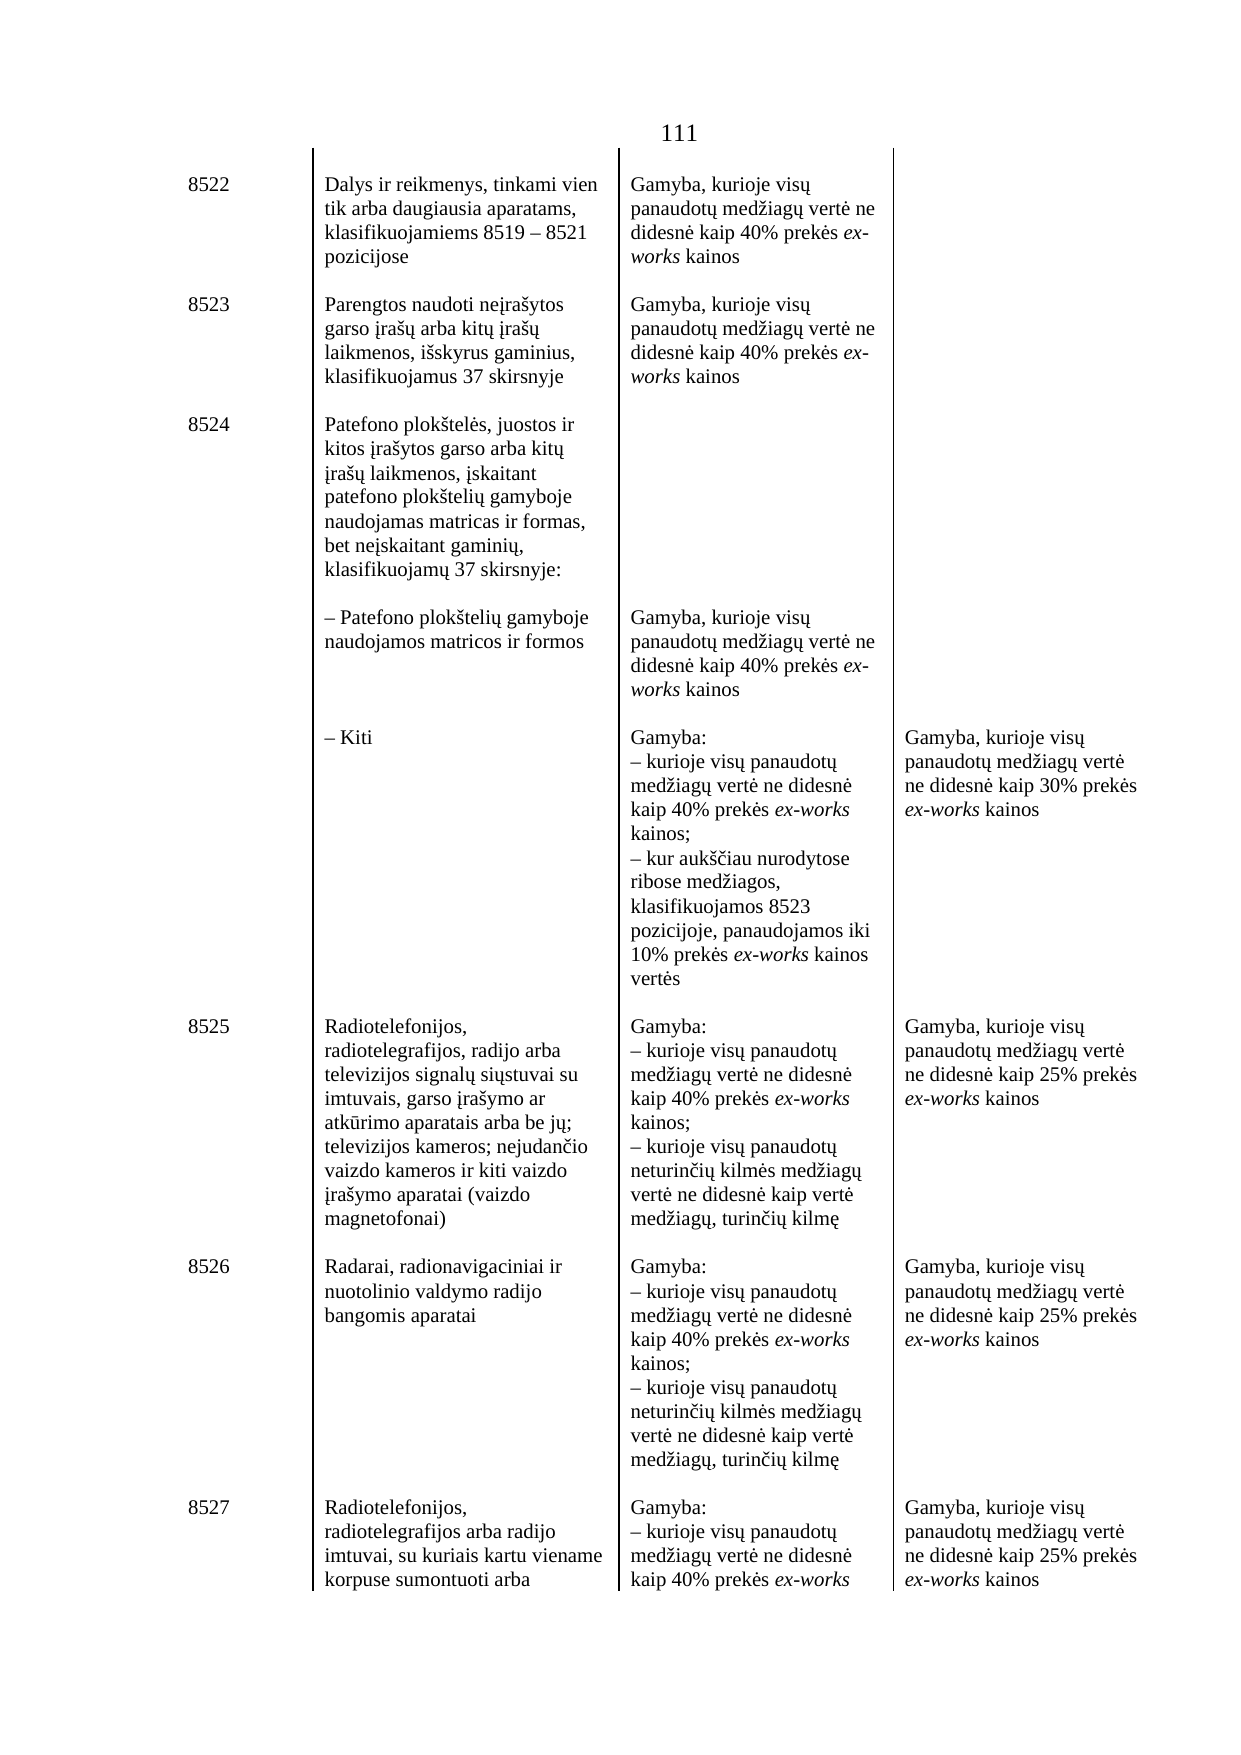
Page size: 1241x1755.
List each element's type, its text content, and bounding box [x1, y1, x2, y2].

table_cell 8522 [177, 172, 312, 292]
table_cell [894, 412, 1160, 605]
table_cell [1175, 1255, 1181, 1495]
table_cell [1160, 1014, 1165, 1254]
table_cell 8523 [177, 292, 312, 412]
table_cell [1175, 172, 1181, 292]
table_cell [894, 148, 1160, 172]
table_cell [1165, 172, 1171, 292]
table_cell Gamyba, kurioje visų panaudotų medžiagų vertė ne didesnė kaip 25% prekės ex-works kainos [894, 1255, 1160, 1495]
table_cell [1175, 605, 1181, 725]
table_cell [1160, 292, 1165, 412]
table_cell [1165, 1014, 1171, 1254]
table_cell [1171, 1495, 1175, 1591]
table_cell [1160, 412, 1165, 605]
table_cell [1165, 1255, 1171, 1495]
table_cell [1160, 172, 1165, 292]
table_cell [1171, 292, 1175, 412]
table_cell [894, 172, 1160, 292]
table_cell 8525 [177, 1014, 312, 1254]
table_cell [620, 412, 893, 605]
table_cell Gamyba, kurioje visų panaudotų medžiagų vertė ne didesnė kaip 40% prekės ex-works kainos [620, 172, 893, 292]
table_cell Gamyba, kurioje visų panaudotų medžiagų vertė ne didesnė kaip 25% prekės ex-works kainos [894, 1014, 1160, 1254]
table_cell Gamyba, kurioje visų panaudotų medžiagų vertė ne didesnė kaip 30% prekės ex-works kainos [894, 725, 1160, 1014]
table_cell Radiotelefonijos, radiotelegrafijos arba radijo imtuvai, su kuriais kartu viename korpuse sumontuoti arba [314, 1495, 618, 1591]
table_cell [1160, 725, 1165, 1014]
table_cell [177, 605, 312, 725]
table_cell [1160, 148, 1165, 172]
table_cell [1171, 1255, 1175, 1495]
table_cell [1160, 1495, 1165, 1591]
table_cell – Kiti [314, 725, 618, 1014]
table_cell 8527 [177, 1495, 312, 1591]
table_cell [1171, 605, 1175, 725]
table_cell [177, 725, 312, 1014]
table_cell [894, 605, 1160, 725]
table_cell [1165, 1495, 1171, 1591]
table_cell Parengtos naudoti neįrašytos garso įrašų arba kitų įrašų laikmenos, išskyrus gaminius, klasifikuojamus 37 skirsnyje [314, 292, 618, 412]
table_cell [177, 148, 312, 172]
table_cell Dalys ir reikmenys, tinkami vien tik arba daugiausia aparatams, klasifikuojamiems 8519 – 8521 pozicijose [314, 172, 618, 292]
table_cell [1160, 1255, 1165, 1495]
table_cell [314, 148, 618, 172]
table_cell Gamyba: – kurioje visų panaudotų medžiagų vertė ne didesnė kaip 40% prekės ex-works kainos; – kur aukščiau nurodytose ribose medžiagos, klasifikuojamos 8523 pozicijoje, panaudojamos iki 10% prekės ex-works kainos vertės [620, 725, 893, 1014]
table_cell [1175, 148, 1181, 172]
table_cell Gamyba, kurioje visų panaudotų medžiagų vertė ne didesnė kaip 40% prekės ex-works kainos [620, 605, 893, 725]
table_cell [1175, 292, 1181, 412]
table_cell [1175, 1495, 1181, 1591]
table_cell Gamyba, kurioje visų panaudotų medžiagų vertė ne didesnė kaip 40% prekės ex-works kainos [620, 292, 893, 412]
table_cell [1175, 1014, 1181, 1254]
table_cell – Patefono plokštelių gamyboje naudojamos matricos ir formos [314, 605, 618, 725]
table_cell Patefono plokštelės, juostos ir kitos įrašytos garso arba kitų įrašų laikmenos, įskaitant patefono plokštelių gamyboje naudojamas matricas ir formas, bet neįskaitant gaminių, klasifikuojamų 37 skirsnyje: [314, 412, 618, 605]
table_cell 8524 [177, 412, 312, 605]
table_cell [1160, 605, 1165, 725]
table_cell [1175, 412, 1181, 605]
table_cell [1171, 148, 1175, 172]
table_cell [1165, 605, 1171, 725]
table_cell [1175, 725, 1181, 1014]
table_cell Radarai, radionavigaciniai ir nuotolinio valdymo radijo bangomis aparatai [314, 1255, 618, 1495]
table_cell [1171, 172, 1175, 292]
table_cell [1171, 1014, 1175, 1254]
table_cell [894, 292, 1160, 412]
table_cell [1171, 725, 1175, 1014]
table_cell 8526 [177, 1255, 312, 1495]
table_cell [1165, 292, 1171, 412]
table_cell Gamyba: – kurioje visų panaudotų medžiagų vertė ne didesnė kaip 40% prekės ex-works kainos; – kurioje visų panaudotų neturinčių kilmės medžiagų vertė ne didesnė kaip vertė medžiagų, turinčių kilmę [620, 1014, 893, 1254]
table_cell [1165, 725, 1171, 1014]
table_cell [1171, 412, 1175, 605]
table_cell [1165, 412, 1171, 605]
table_cell Gamyba, kurioje visų panaudotų medžiagų vertė ne didesnė kaip 25% prekės ex-works kainos [894, 1495, 1160, 1591]
table_cell Gamyba: – kurioje visų panaudotų medžiagų vertė ne didesnė kaip 40% prekės ex-works [620, 1495, 893, 1591]
table_cell [1165, 148, 1171, 172]
table_cell [620, 148, 893, 172]
table_cell Radiotelefonijos, radiotelegrafijos, radijo arba televizijos signalų siųstuvai su imtuvais, garso įrašymo ar atkūrimo aparatais arba be jų; televizijos kameros; nejudančio vaizdo kameros ir kiti vaizdo įrašymo aparatai (vaizdo magnetofonai) [314, 1014, 618, 1254]
table_cell Gamyba: – kurioje visų panaudotų medžiagų vertė ne didesnė kaip 40% prekės ex-works kainos; – kurioje visų panaudotų neturinčių kilmės medžiagų vertė ne didesnė kaip vertė medžiagų, turinčių kilmę [620, 1255, 893, 1495]
